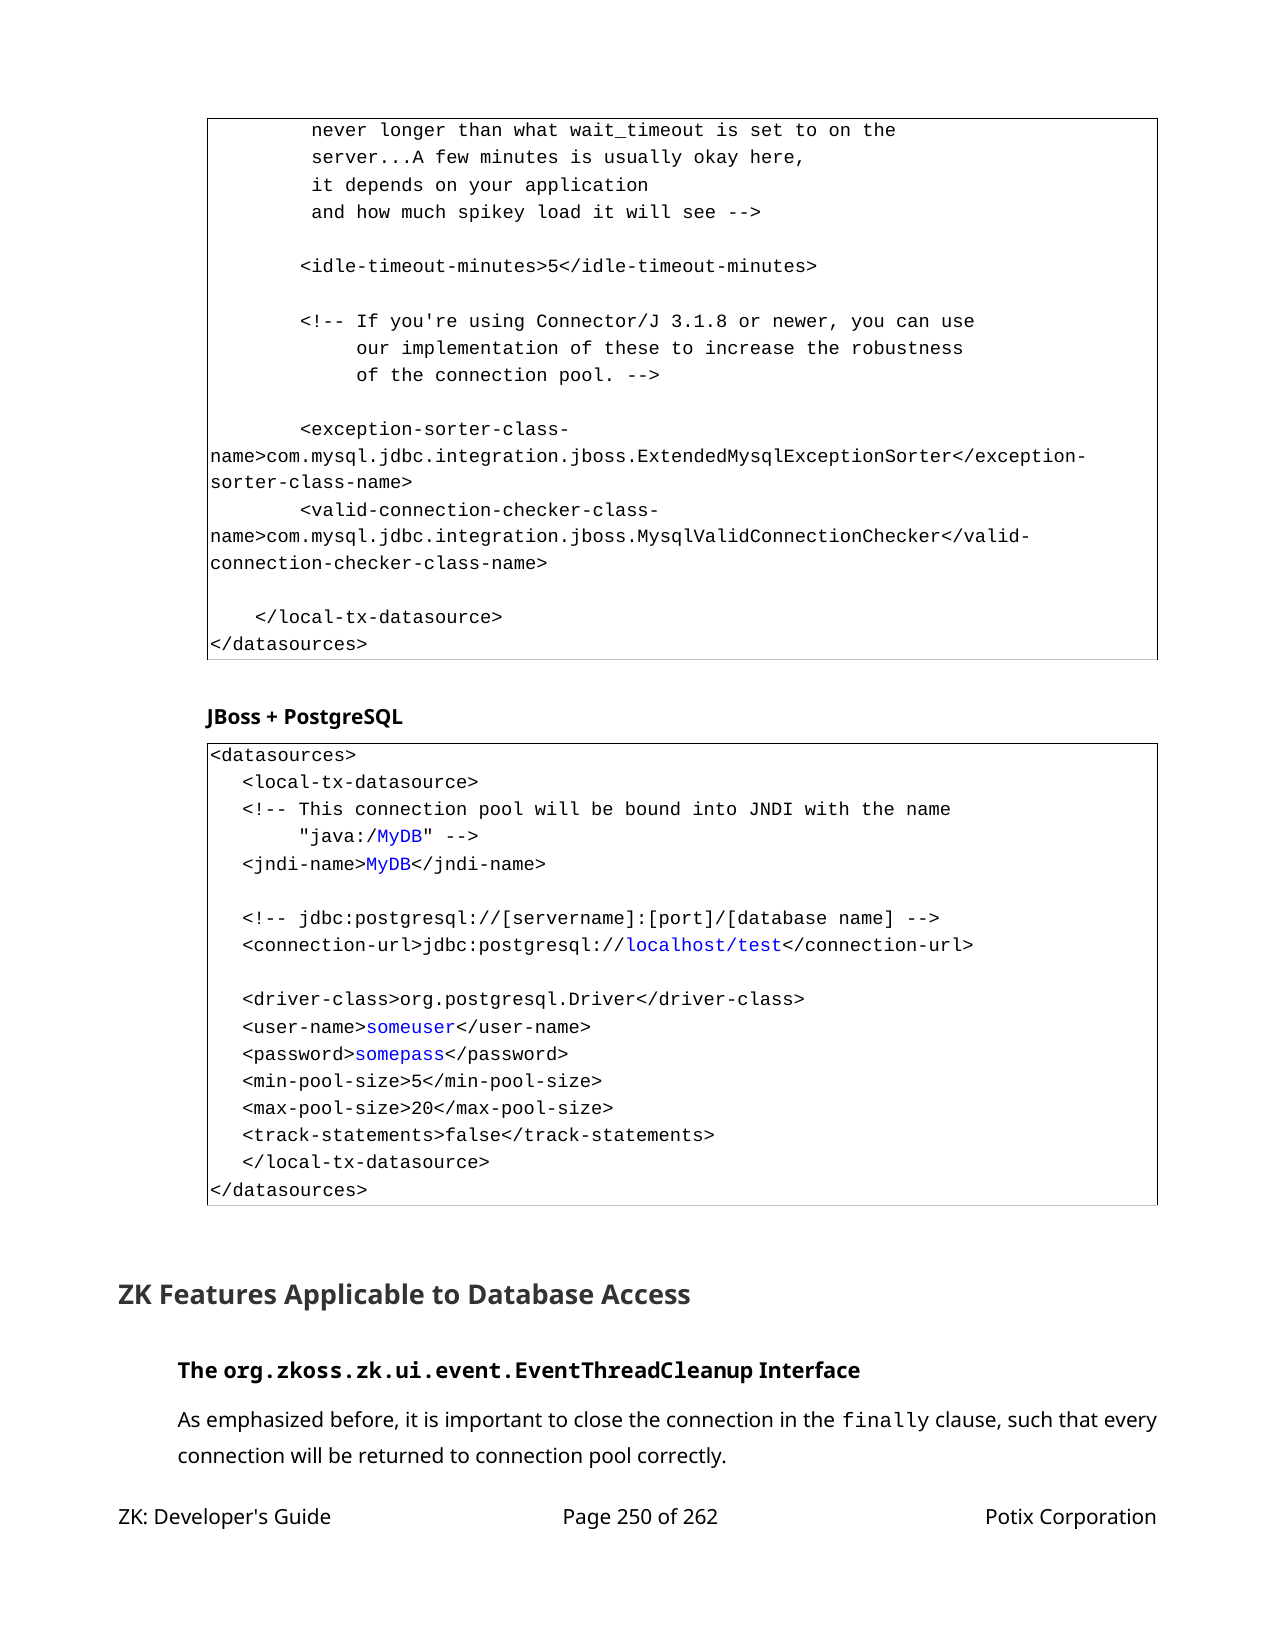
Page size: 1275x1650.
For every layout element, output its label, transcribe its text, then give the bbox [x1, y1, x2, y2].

text <idle-timeout-minutes>5</idle-timeout-minutes> [208, 254, 1157, 278]
text <min-pool-size>5</min-pool-size> [208, 1069, 1157, 1093]
text server...A few minutes is usually okay here, [208, 145, 1157, 169]
text As emphasized before, it is important to close the connection in the finally clause, such that every connection will be returned to connection pool correctly. [177, 1406, 1157, 1469]
text <track-statements>false</track-statements> [208, 1123, 1157, 1147]
text "java:/MyDB" --> [208, 824, 1157, 848]
text </local-tx-datasource> [208, 605, 1157, 629]
text <valid-connection-checker-class-name>com.mysql.jdbc.integration.jboss.MysqlValidConnectionChecker</valid-connection-checker-class-name> [208, 497, 1157, 575]
text <!-- This connection pool will be bound into JNDI with the name [208, 797, 1157, 821]
text never longer than what wait_timeout is set to on the [208, 119, 1157, 142]
subtitle ZK Features Applicable to Database Access [118, 1276, 1157, 1312]
text <max-pool-size>20</max-pool-size> [208, 1096, 1157, 1120]
text <jndi-name>MyDB</jndi-name> [208, 851, 1157, 876]
text <user-name>someuser</user-name> [208, 1014, 1157, 1039]
text our implementation of these to increase the robustness [208, 336, 1157, 360]
text <!-- jdbc:postgresql://[servername]:[port]/[database name] --> [208, 906, 1157, 930]
text <exception-sorter-class-name>com.mysql.jdbc.integration.jboss.ExtendedMysqlExceptionSorter</exception-sorter-class-name> [208, 417, 1157, 494]
text and how much spikey load it will see --> [208, 200, 1157, 224]
text <datasources> [208, 744, 1157, 767]
subtitle JBoss + PostgreSQL [207, 702, 1157, 730]
text </local-tx-datasource> [208, 1150, 1157, 1175]
text <driver-class>org.postgresql.Driver</driver-class> [208, 987, 1157, 1012]
text <local-tx-datasource> [208, 770, 1157, 794]
text </datasources> [208, 632, 1157, 659]
text <password>somepass</password> [208, 1042, 1157, 1066]
subtitle The org.zkoss.zk.ui.event.EventThreadCleanup Interface [177, 1355, 1157, 1385]
text </datasources> [208, 1178, 1157, 1205]
text of the connection pool. --> [208, 363, 1157, 387]
text <!-- If you're using Connector/J 3.1.8 or newer, you can use [208, 308, 1157, 333]
text it depends on your application [208, 172, 1157, 197]
text <connection-url>jdbc:postgresql://localhost/test</connection-url> [208, 933, 1157, 957]
